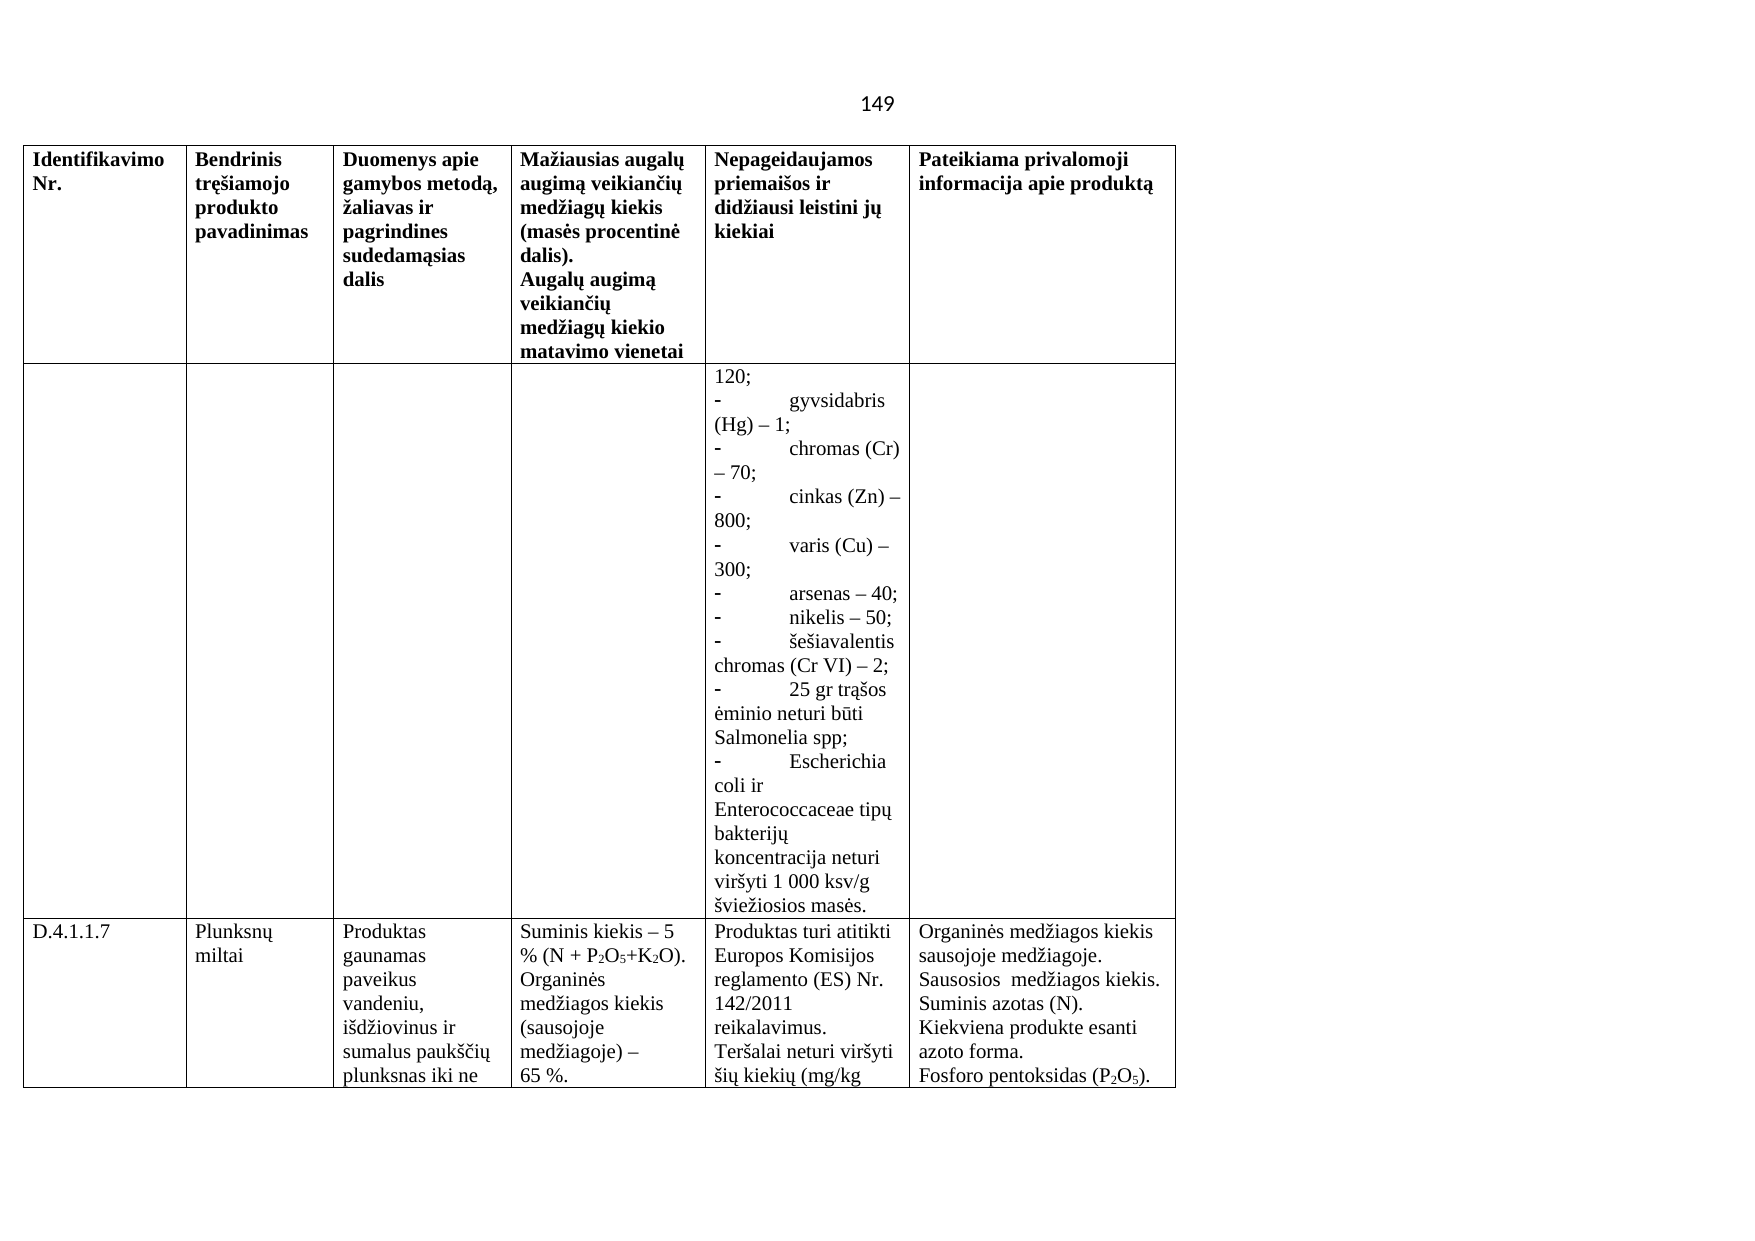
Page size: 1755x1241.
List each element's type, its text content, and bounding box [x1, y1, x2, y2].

table_cell Suminis kiekis – 5 % (N + P2O5+K2O). Organinės medžiagos kiekis (sausojoje medžiagoje) – 65 %. [512, 919, 705, 1087]
table_cell Produktas turi atitikti Europos Komisijos reglamento (ES) Nr. 142/2011 reikalavimus. Teršalai neturi viršyti šių kiekių (mg/kg [706, 919, 909, 1087]
table_header Bendrinis tręšiamojo produkto pavadinimas [187, 146, 333, 363]
table_header Nepageidaujamos priemaišos ir didžiausi leistini jų kiekiai [706, 146, 909, 363]
table_header Mažiausias augalų augimą veikiančių medžiagų kiekis (masės procentinė dalis). Augalų augimą veikiančių medžiagų kiekio matavimo vienetai [512, 146, 705, 363]
table_cell [24, 364, 186, 917]
table_header Identifikavimo Nr. [24, 146, 186, 363]
table_cell [187, 364, 333, 917]
table_cell [334, 364, 511, 917]
table_cell D.4.1.1.7 [24, 919, 186, 1087]
table_cell [910, 364, 1175, 917]
table_cell [512, 364, 705, 917]
table_cell Produktas gaunamas paveikus vandeniu, išdžiovinus ir sumalus paukščių plunksnas iki ne [334, 919, 511, 1087]
table_cell Organinės medžiagos kiekis sausojoje medžiagoje. Sausosios medžiagos kiekis. Suminis azotas (N). Kiekviena produkte esanti azoto forma. Fosforo pentoksidas (P2O5). [910, 919, 1175, 1087]
table_header Duomenys apie gamybos metodą, žaliavas ir pagrindines sudedamąsias dalis [334, 146, 511, 363]
table_header Pateikiama privalomoji informacija apie produktą [910, 146, 1175, 363]
table_cell 120;  gyvsidabris (Hg) – 1;  chromas (Cr) – 70;  cinkas (Zn) – 800;  varis (Cu) – 300;  arsenas – 40;  nikelis – 50;  šešiavalentis chromas (Cr VI) – 2;  25 gr trąšos ėminio neturi būti Salmonelia spp;  Escherichia coli ir Enterococcaceae tipų bakterijų koncentracija neturi viršyti 1 000 ksv/g šviežiosios masės. [706, 364, 909, 917]
table_cell Plunksnų miltai [187, 919, 333, 1087]
